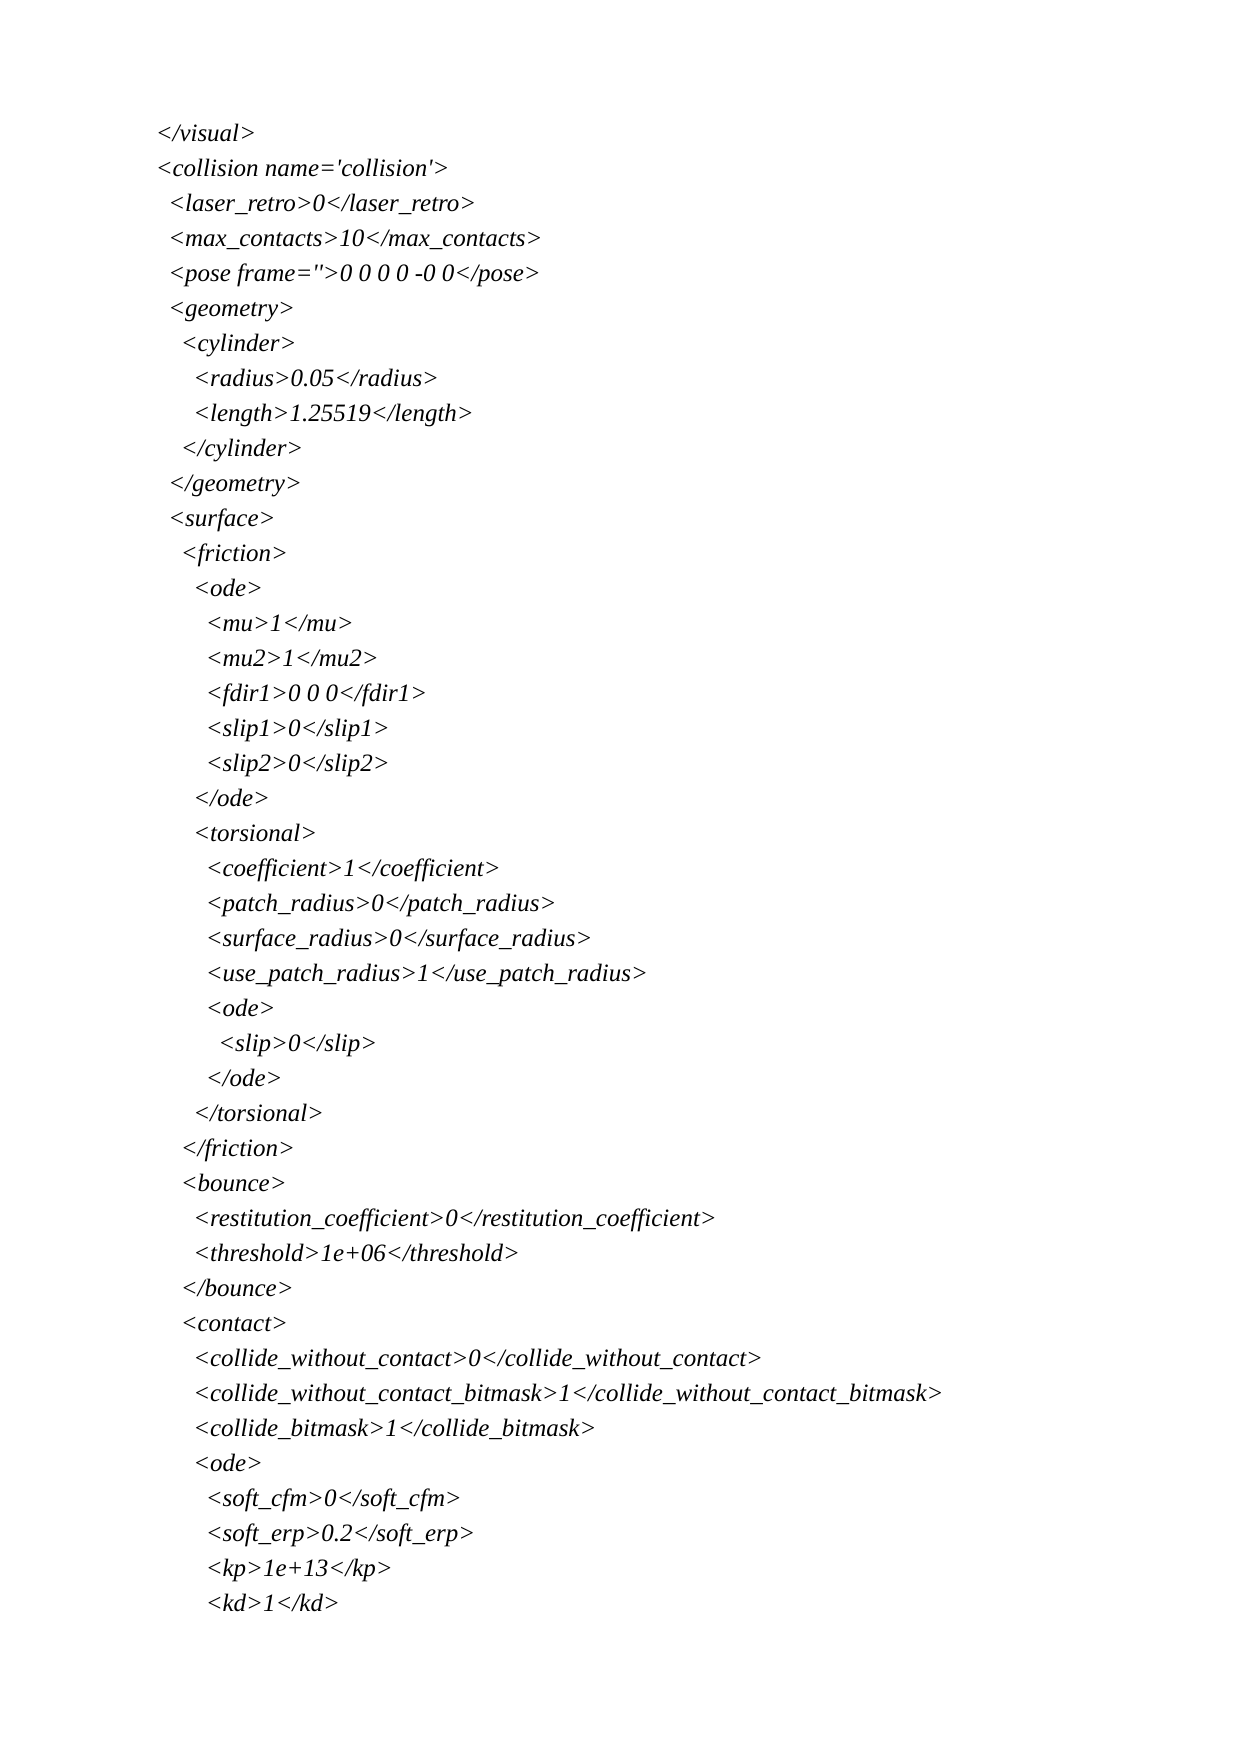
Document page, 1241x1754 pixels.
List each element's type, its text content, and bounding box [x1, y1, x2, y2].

text <kp>1e+13</kp> [118, 1553, 1122, 1582]
text </visual> [118, 118, 1122, 147]
text <laser_retro>0</laser_retro> [118, 188, 1122, 217]
text <collision name='collision'> [118, 153, 1122, 182]
text <mu2>1</mu2> [118, 643, 1122, 672]
text <slip1>0</slip1> [118, 713, 1122, 742]
text </geometry> [118, 468, 1122, 497]
text <fdir1>0 0 0</fdir1> [118, 678, 1122, 707]
text <mu>1</mu> [118, 608, 1122, 637]
text <use_patch_radius>1</use_patch_radius> [118, 958, 1122, 987]
text <ode> [118, 1448, 1122, 1477]
text <collide_without_contact>0</collide_without_contact> [118, 1343, 1122, 1372]
text <slip>0</slip> [118, 1028, 1122, 1057]
text <radius>0.05</radius> [118, 363, 1122, 392]
text <geometry> [118, 293, 1122, 322]
text <pose frame=''>0 0 0 0 -0 0</pose> [118, 258, 1122, 287]
text <max_contacts>10</max_contacts> [118, 223, 1122, 252]
text <collide_without_contact_bitmask>1</collide_without_contact_bitmask> [118, 1378, 1122, 1407]
text </cylinder> [118, 433, 1122, 462]
text </torsional> [118, 1098, 1122, 1127]
text <friction> [118, 538, 1122, 567]
text <surface> [118, 503, 1122, 532]
text <ode> [118, 573, 1122, 602]
text </ode> [118, 783, 1122, 812]
text <soft_erp>0.2</soft_erp> [118, 1518, 1122, 1547]
text <torsional> [118, 818, 1122, 847]
text </ode> [118, 1063, 1122, 1092]
text <ode> [118, 993, 1122, 1022]
text <kd>1</kd> [118, 1588, 1122, 1617]
text <restitution_coefficient>0</restitution_coefficient> [118, 1203, 1122, 1232]
text <surface_radius>0</surface_radius> [118, 923, 1122, 952]
text <soft_cfm>0</soft_cfm> [118, 1483, 1122, 1512]
text <coefficient>1</coefficient> [118, 853, 1122, 882]
text <collide_bitmask>1</collide_bitmask> [118, 1413, 1122, 1442]
text <length>1.25519</length> [118, 398, 1122, 427]
text </friction> [118, 1133, 1122, 1162]
text <contact> [118, 1308, 1122, 1337]
text <slip2>0</slip2> [118, 748, 1122, 777]
text <bounce> [118, 1168, 1122, 1197]
text <patch_radius>0</patch_radius> [118, 888, 1122, 917]
text <cylinder> [118, 328, 1122, 357]
text <threshold>1e+06</threshold> [118, 1238, 1122, 1267]
text </bounce> [118, 1273, 1122, 1302]
